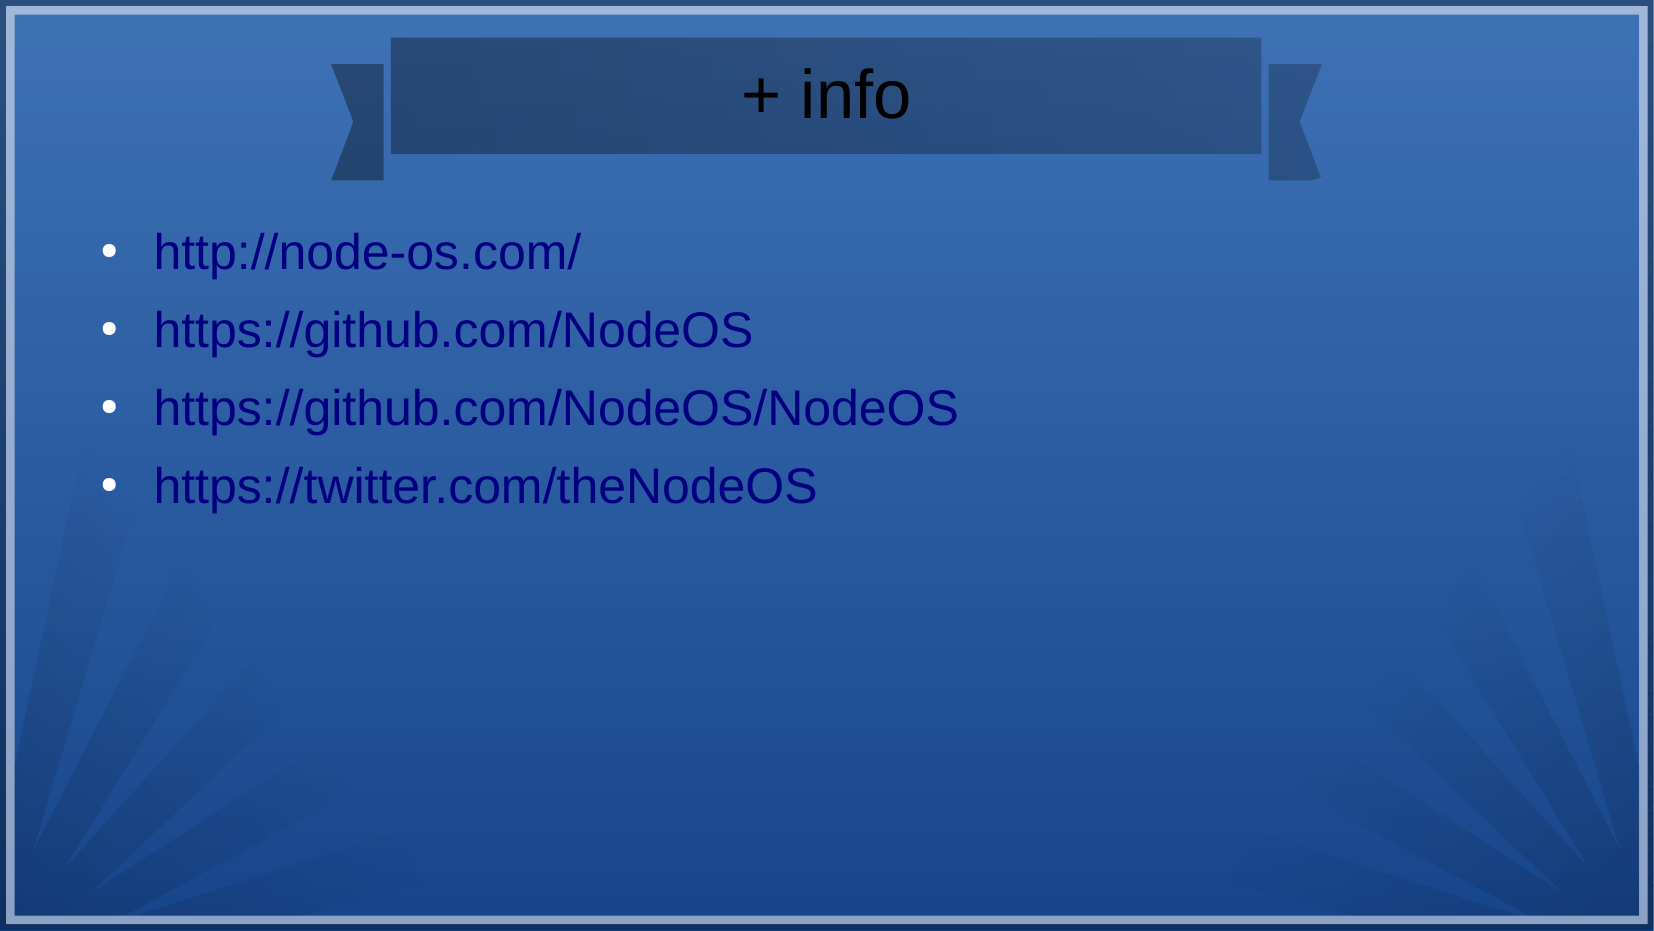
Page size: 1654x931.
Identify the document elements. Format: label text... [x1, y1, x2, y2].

title + info [389, 35, 1264, 154]
list http://node-os.com/ https://github.com/NodeOS https://github.com/NodeOS/NodeOS https://twitter.com/theNodeOS [82, 224, 1571, 931]
